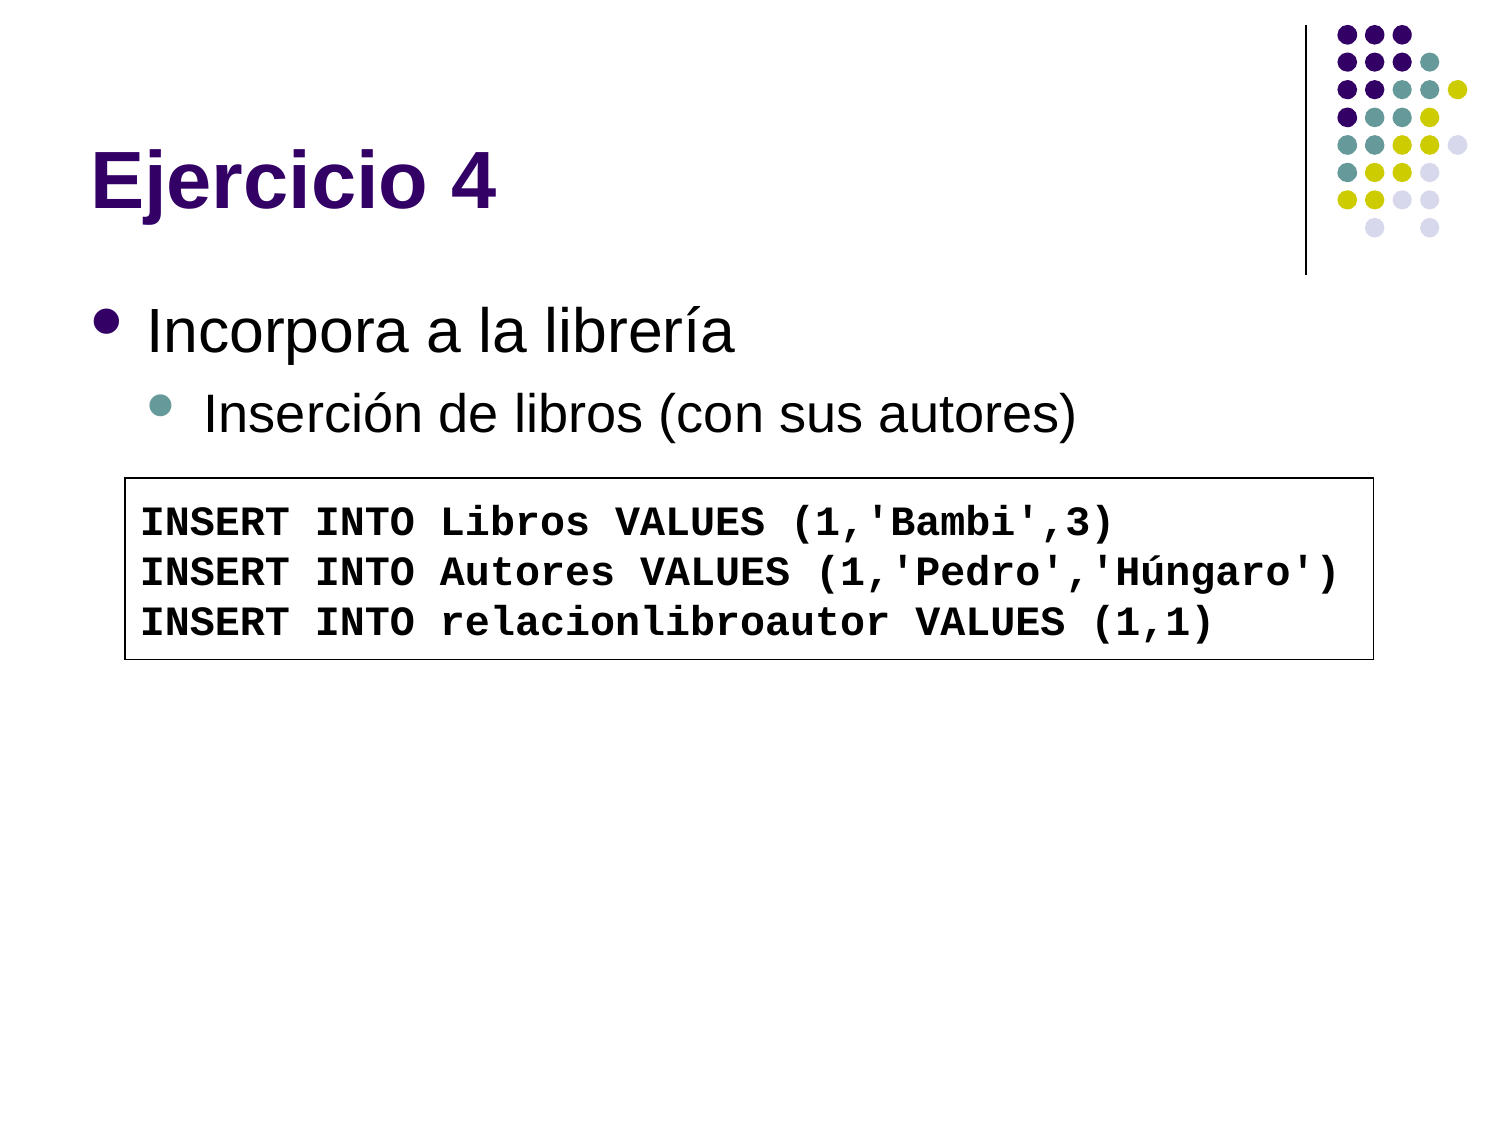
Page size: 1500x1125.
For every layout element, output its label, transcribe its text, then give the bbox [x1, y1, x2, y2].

text_box INSERT INTO Libros VALUES (1,'Bambi',3) INSERT INTO Autores VALUES (1,'Pedro','Húngaro') INSERT INTO relacionlibroautor VALUES (1,1) [125, 478, 1374, 660]
list Incorpora a la librería Inserción de libros (con sus autores) [75, 282, 1426, 1006]
title Ejercicio 4 [74, 20, 1313, 233]
